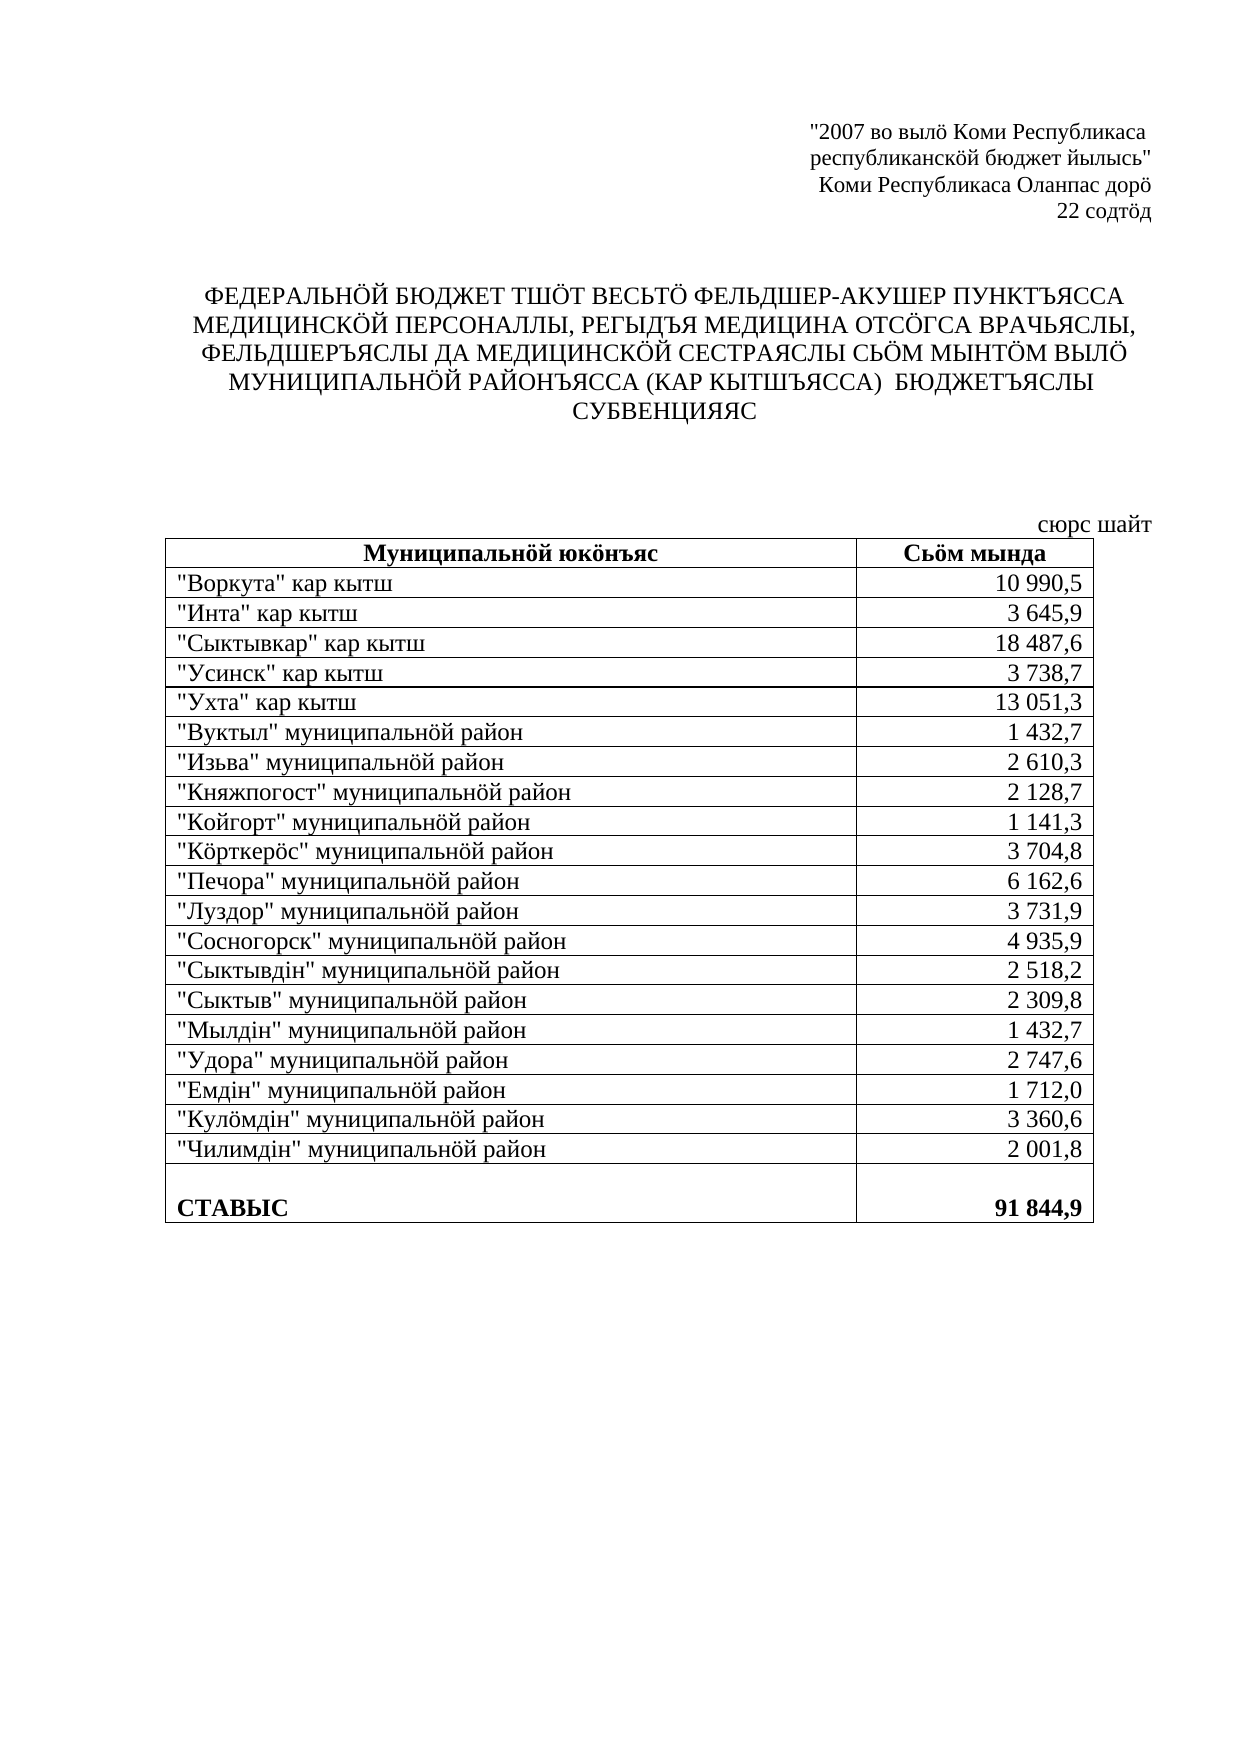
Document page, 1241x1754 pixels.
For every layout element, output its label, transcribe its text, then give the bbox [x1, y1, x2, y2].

table_cell "Сыктыв" муниципальнöй район [166, 985, 856, 1014]
table_header Муниципальнöй юкöнъяс [166, 539, 856, 567]
text "2007 во вылö Коми Республикаса [177, 118, 1152, 144]
table_cell "Воркута" кар кытш [166, 568, 856, 597]
table_cell 3 360,6 [857, 1105, 1093, 1133]
text Коми Республикаса Оланпас дорö [177, 171, 1152, 197]
table_cell 91 844,9 [857, 1164, 1093, 1222]
table_cell "Вуктыл" муниципальнöй район [166, 717, 856, 746]
table_cell "Изьва" муниципальнöй район [166, 747, 856, 776]
table_cell "Усинск" кар кытш [166, 658, 856, 686]
table_cell 3 738,7 [857, 658, 1093, 686]
table_cell "Сыктывдiн" муниципальнöй район [166, 956, 856, 984]
text сюрс шайт [177, 509, 1152, 537]
table_cell 13 051,3 [857, 688, 1093, 716]
table_cell "Сосногорск" муниципальнöй район [166, 926, 856, 954]
table_cell "Кулöмдiн" муниципальнöй район [166, 1105, 856, 1133]
table_cell 2 309,8 [857, 985, 1093, 1014]
table_cell 6 162,6 [857, 866, 1093, 895]
table_cell "Инта" кар кытш [166, 598, 856, 627]
table_cell "Ухта" кар кытш [166, 688, 856, 716]
table_cell 2 747,6 [857, 1045, 1093, 1074]
table_cell "Кöрткерöс" муниципальнöй район [166, 836, 856, 865]
table_cell 4 935,9 [857, 926, 1093, 954]
table_cell 1 432,7 [857, 717, 1093, 746]
table_cell "Княжпогост" муниципальнöй район [166, 777, 856, 806]
table_cell "Сыктывкар" кар кытш [166, 628, 856, 657]
table_cell 2 001,8 [857, 1134, 1093, 1163]
table_cell 1 432,7 [857, 1015, 1093, 1044]
table_cell 1 141,3 [857, 807, 1093, 835]
table_cell "Койгорт" муниципальнöй район [166, 807, 856, 835]
table_cell 3 731,9 [857, 896, 1093, 925]
table_cell 2 518,2 [857, 956, 1093, 984]
table_cell 3 645,9 [857, 598, 1093, 627]
table_cell "Емдiн" муниципальнöй район [166, 1075, 856, 1103]
table_cell "Удора" муниципальнöй район [166, 1045, 856, 1074]
table_cell "Луздор" муниципальнöй район [166, 896, 856, 925]
table_cell СТАВЫС [166, 1164, 856, 1222]
table_cell "Чилимдiн" муниципальнöй район [166, 1134, 856, 1163]
table_cell "Мылдiн" муниципальнöй район [166, 1015, 856, 1044]
table_cell 2 610,3 [857, 747, 1093, 776]
text 22 содтöд [177, 197, 1152, 223]
table_cell 2 128,7 [857, 777, 1093, 806]
table_cell 1 712,0 [857, 1075, 1093, 1103]
text ФЕДЕРАЛЬНÖЙ БЮДЖЕТ ТШÖТ ВЕСЬТÖ ФЕЛЬДШЕР-АКУШЕР ПУНКТЪЯССА МЕДИЦИНСКÖЙ ПЕРСОНАЛЛЫ, РЕГЫДЪЯ МЕДИЦИНА ОТСÖГСА ВРАЧЬЯСЛЫ, ФЕЛЬДШЕРЪЯСЛЫ ДА МЕДИЦИНСКÖЙ СЕСТРАЯСЛЫ СЬÖМ МЫНТÖМ ВЫЛÖ МУНИЦИПАЛЬНÖЙ РАЙОНЪЯССА (КАР КЫТШЪЯССА) БЮДЖЕТЪЯСЛЫ [177, 281, 1152, 396]
table_cell 10 990,5 [857, 568, 1093, 597]
text республиканскöй бюджет йылысь" [177, 144, 1152, 171]
table_cell 3 704,8 [857, 836, 1093, 865]
table_cell 18 487,6 [857, 628, 1093, 657]
text СУБВЕНЦИЯЯС [177, 396, 1152, 425]
table_cell "Печора" муниципальнöй район [166, 866, 856, 895]
table_header Сьöм мында [857, 539, 1093, 567]
